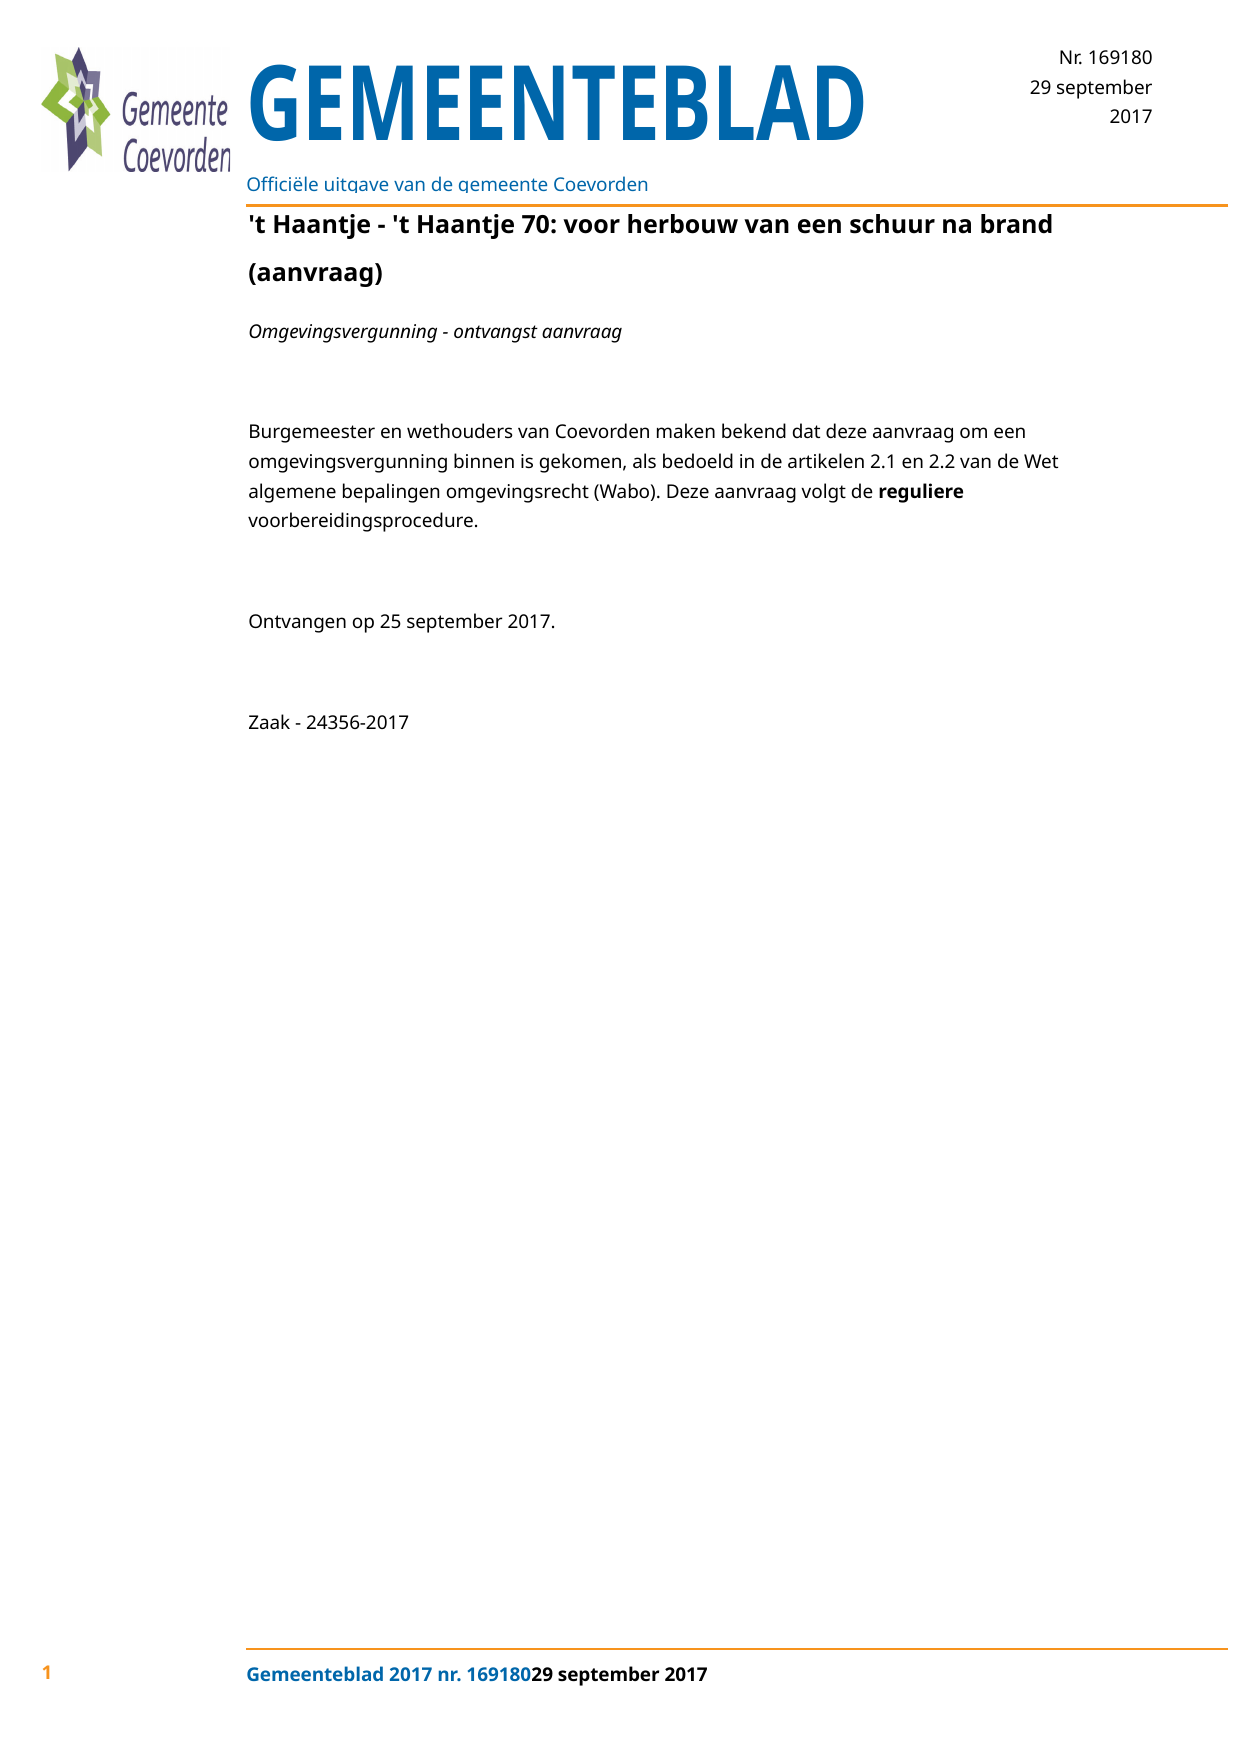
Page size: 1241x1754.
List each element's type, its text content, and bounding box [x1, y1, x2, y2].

text 't Haantje - 't Haantje 70: voor herbouw van een schuur na brand (aanvraag) [248, 207, 1152, 288]
text Omgevingsvergunning - ontvangst aanvraag [248, 318, 1152, 344]
picture [41, 47, 231, 172]
text Ontvangen op 25 september 2017. [248, 608, 1152, 634]
text Zaak - 24356-2017 [248, 709, 1152, 735]
text Burgemeester en wethouders van Coevorden maken bekend dat deze aanvraag om een omgevingsvergunning binnen is gekomen, als bedoeld in de artikelen 2.1 en 2.2 van de Wet algemene bepalingen omgevingsrecht (Wabo). Deze aanvraag volgt de reguliere voorbereidingsprocedure. [248, 419, 1152, 533]
